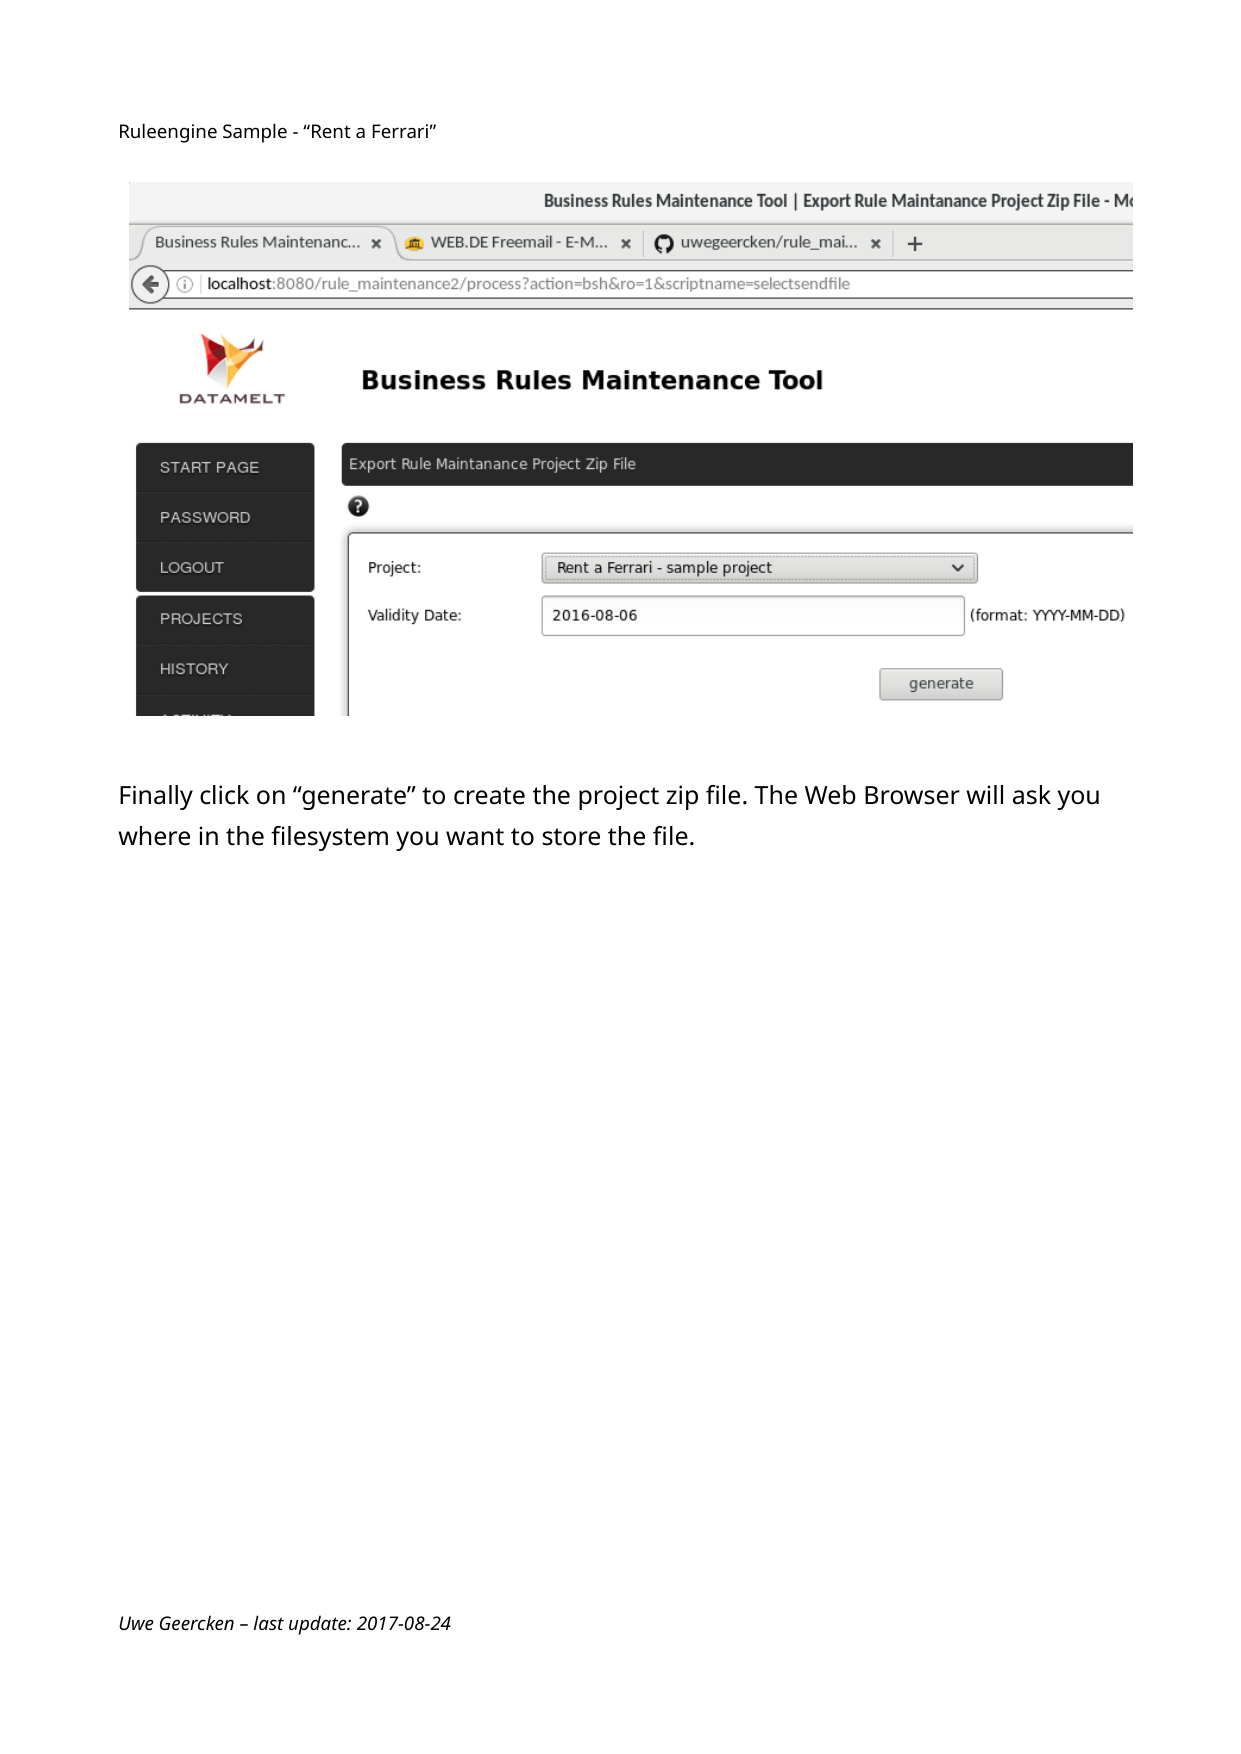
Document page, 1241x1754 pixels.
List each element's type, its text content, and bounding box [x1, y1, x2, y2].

picture [129, 182, 1133, 716]
text Finally click on “generate” to create the project zip file. The Web Browser will ask you where in the filesystem you want to store the file. [118, 777, 1122, 852]
